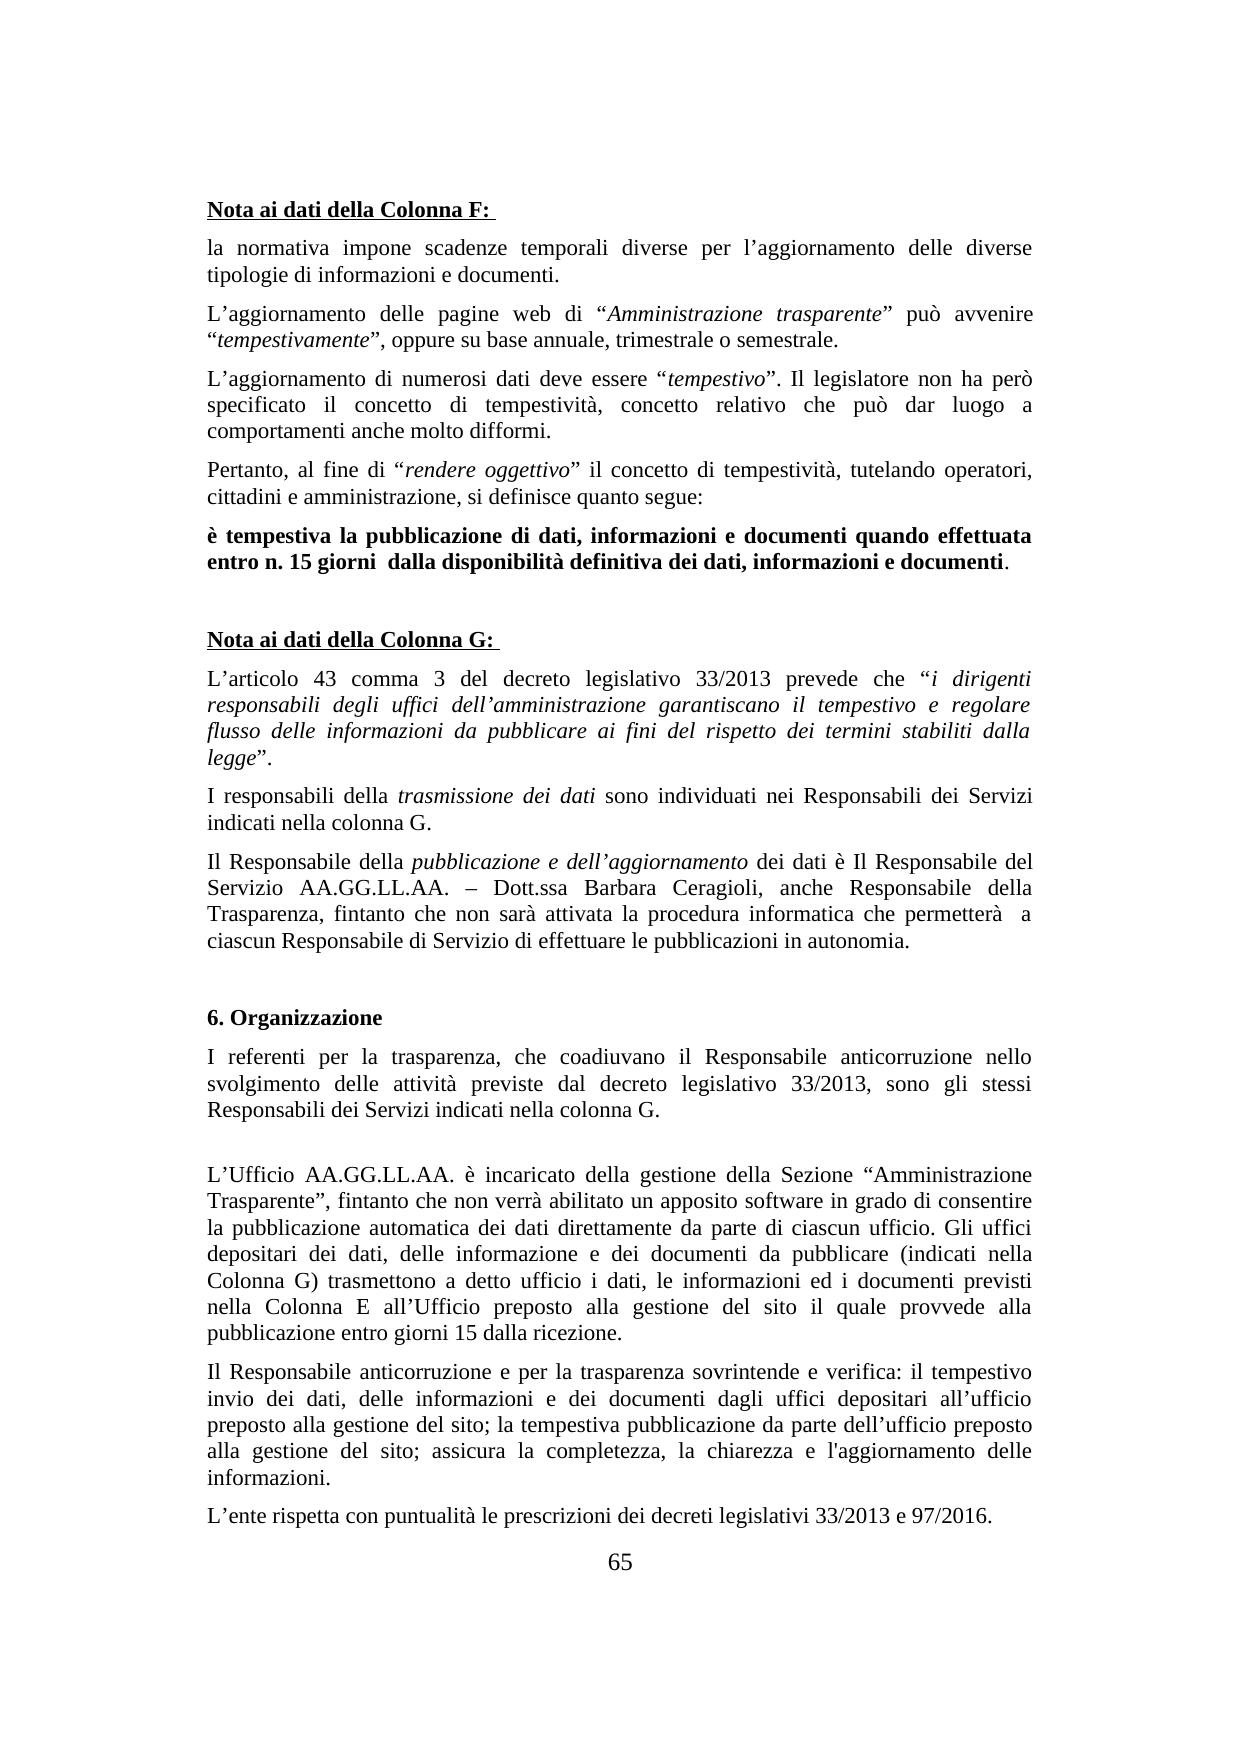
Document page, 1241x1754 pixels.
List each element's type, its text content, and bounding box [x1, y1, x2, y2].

text L’Ufficio AA.GG.LL.AA. è incaricato della gestione della Sezione “Amministrazione Trasparente”, fintanto che non verrà abilitato un apposito software in grado di consentire la pubblicazione automatica dei dati direttamente da parte di ciascun ufficio. Gli uffici depositari dei dati, delle informazione e dei documenti da pubblicare (indicati nella Colonna G) trasmettono a detto ufficio i dati, le informazioni ed i documenti previsti nella Colonna E all’Ufficio preposto alla gestione del sito il quale provvede alla pubblicazione entro giorni 15 dalla ricezione. [207, 1161, 1033, 1346]
text la normativa impone scadenze temporali diverse per l’aggiornamento delle diverse tipologie di informazioni e documenti. [207, 234, 1033, 287]
text L’aggiornamento delle pagine web di “Amministrazione trasparente” può avvenire “tempestivamente”, oppure su base annuale, trimestrale o semestrale. [207, 300, 1033, 352]
text 6. Organizzazione [207, 1004, 1033, 1031]
text Nota ai dati della Colonna G: [207, 626, 1033, 652]
text I referenti per la trasparenza, che coadiuvano il Responsabile anticorruzione nello svolgimento delle attività previste dal decreto legislativo 33/2013, sono gli stessi Responsabili dei Servizi indicati nella colonna G. [207, 1043, 1033, 1122]
text Il Responsabile anticorruzione e per la trasparenza sovrintende e verifica: il tempestivo invio dei dati, delle informazioni e dei documenti dagli uffici depositari all’ufficio preposto alla gestione del sito; la tempestiva pubblicazione da parte dell’ufficio preposto alla gestione del sito; assicura la completezza, la chiarezza e l'aggiornamento delle informazioni. [207, 1358, 1033, 1490]
text Nota ai dati della Colonna F: [207, 196, 1033, 222]
text L’articolo 43 comma 3 del decreto legislativo 33/2013 prevede che “i dirigenti responsabili degli uffici dell’amministrazione garantiscano il tempestivo e regolare flusso delle informazioni da pubblicare ai fini del rispetto dei termini stabiliti dalla legge”. [207, 664, 1033, 770]
text Pertanto, al fine di “rendere oggettivo” il concetto di tempestività, tutelando operatori, cittadini e amministrazione, si definisce quanto segue: [207, 456, 1033, 509]
text L’ente rispetta con puntualità le prescrizioni dei decreti legislativi 33/2013 e 97/2016. [207, 1502, 1033, 1529]
text Il Responsabile della pubblicazione e dell’aggiornamento dei dati è Il Responsabile del Servizio AA.GG.LL.AA. – Dott.ssa Barbara Ceragioli, anche Responsabile della Trasparenza, fintanto che non sarà attivata la procedura informatica che permetterà a ciascun Responsabile di Servizio di effettuare le pubblicazioni in autonomia. [207, 848, 1033, 953]
text è tempestiva la pubblicazione di dati, informazioni e documenti quando effettuata entro n. 15 giorni dalla disponibilità definitiva dei dati, informazioni e documenti. [207, 522, 1033, 574]
text I responsabili della trasmissione dei dati sono individuati nei Responsabili dei Servizi indicati nella colonna G. [207, 782, 1033, 835]
text L’aggiornamento di numerosi dati deve essere “tempestivo”. Il legislatore non ha però specificato il concetto di tempestività, concetto relativo che può dar luogo a comportamenti anche molto difformi. [207, 365, 1033, 444]
